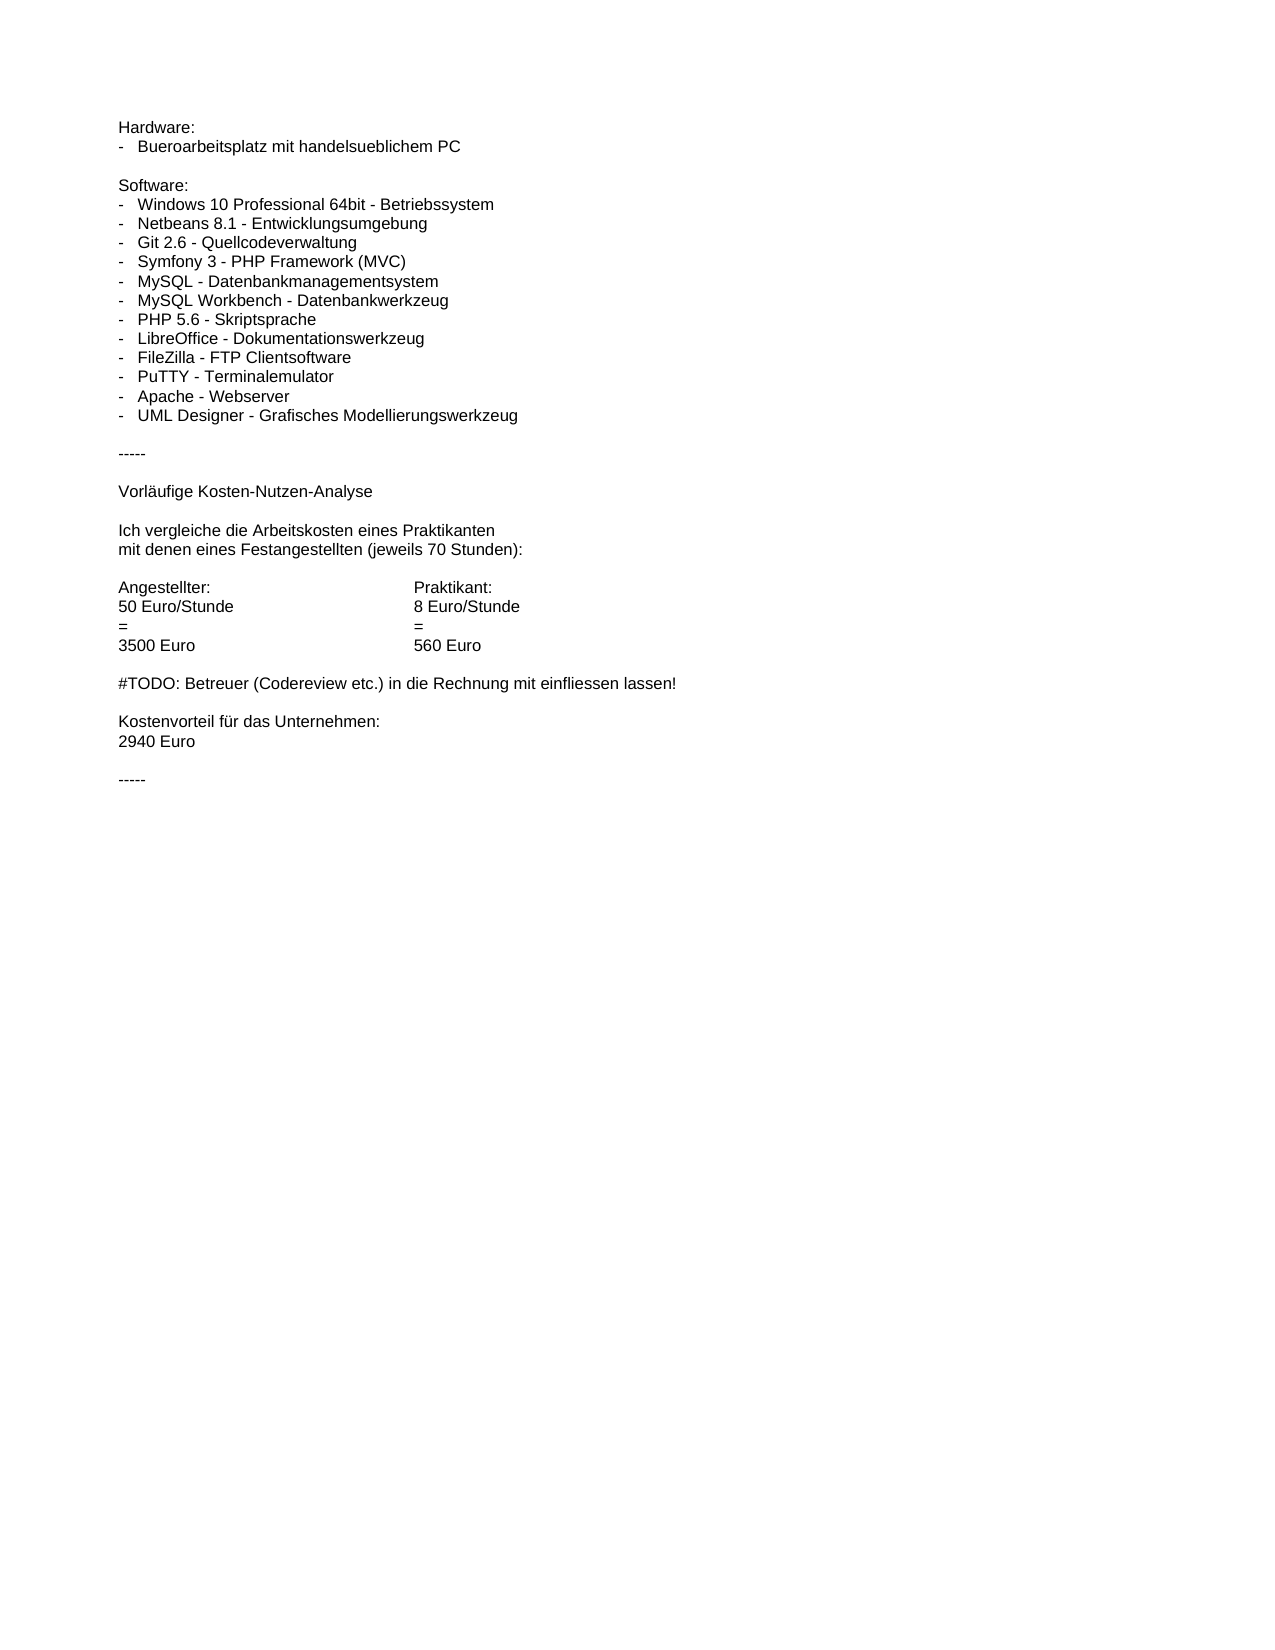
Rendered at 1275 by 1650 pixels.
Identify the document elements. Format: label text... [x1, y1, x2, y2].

text Kostenvorteil für das Unternehmen: [118, 712, 1157, 731]
text Hardware: [118, 118, 1157, 137]
text - MySQL Workbench - Datenbankwerkzeug [118, 291, 1157, 310]
text - UML Designer - Grafisches Modellierungswerkzeug [118, 406, 1157, 425]
text 3500 Euro 560 Euro [118, 636, 1157, 655]
text 2940 Euro [118, 731, 1157, 751]
text - LibreOffice - Dokumentationswerkzeug [118, 329, 1157, 348]
text - Netbeans 8.1 - Entwicklungsumgebung [118, 214, 1157, 233]
text #TODO: Betreuer (Codereview etc.) in die Rechnung mit einfliessen lassen! [118, 674, 1157, 693]
text - PHP 5.6 - Skriptsprache [118, 310, 1157, 329]
text - Apache - Webserver [118, 386, 1157, 406]
text ----- [118, 770, 1157, 789]
text mit denen eines Festangestellten (jeweils 70 Stunden): [118, 540, 1157, 559]
text Software: [118, 176, 1157, 195]
text = = [118, 616, 1157, 636]
text - Git 2.6 - Quellcodeverwaltung [118, 233, 1157, 252]
text Ich vergleiche die Arbeitskosten eines Praktikanten [118, 521, 1157, 540]
text - Windows 10 Professional 64bit - Betriebssystem [118, 195, 1157, 214]
text - Symfony 3 - PHP Framework (MVC) [118, 252, 1157, 271]
text - PuTTY - Terminalemulator [118, 367, 1157, 386]
text - FileZilla - FTP Clientsoftware [118, 348, 1157, 367]
text ----- [118, 444, 1157, 463]
text - Bueroarbeitsplatz mit handelsueblichem PC [118, 137, 1157, 156]
text Angestellter: Praktikant: [118, 578, 1157, 597]
text 50 Euro/Stunde 8 Euro/Stunde [118, 597, 1157, 616]
text Vorläufige Kosten-Nutzen-Analyse [118, 482, 1157, 501]
text - MySQL - Datenbankmanagementsystem [118, 271, 1157, 291]
